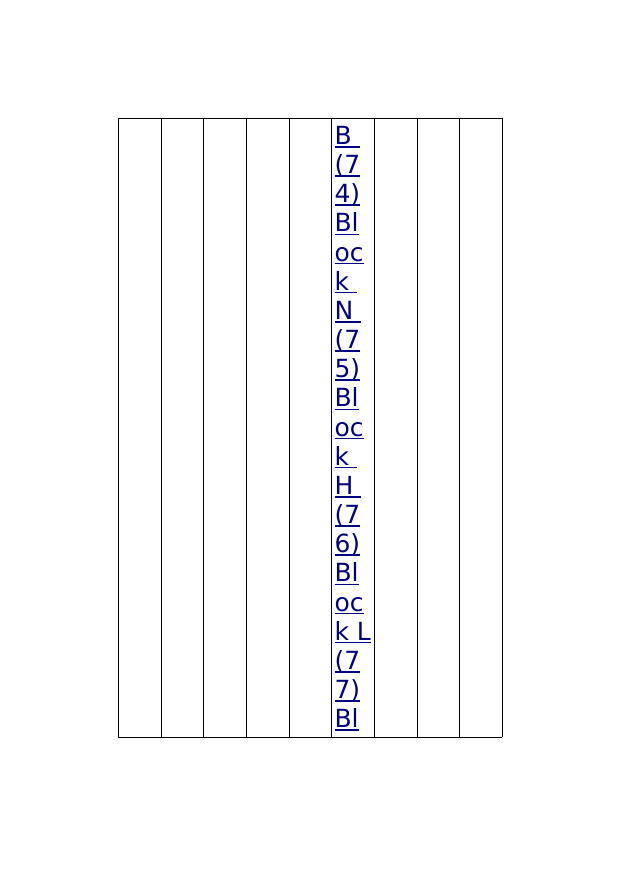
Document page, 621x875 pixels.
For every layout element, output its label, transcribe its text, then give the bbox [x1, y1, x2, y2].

table_cell [119, 119, 161, 737]
table_cell [418, 119, 459, 737]
table_cell B (74) Block N (75) Block H (76) Block L (77) Bl [332, 119, 374, 737]
table_cell [247, 119, 289, 737]
table_cell [460, 119, 502, 737]
table_cell [375, 119, 417, 737]
table_cell [162, 119, 203, 737]
table_cell [290, 119, 331, 737]
table_cell [204, 119, 246, 737]
